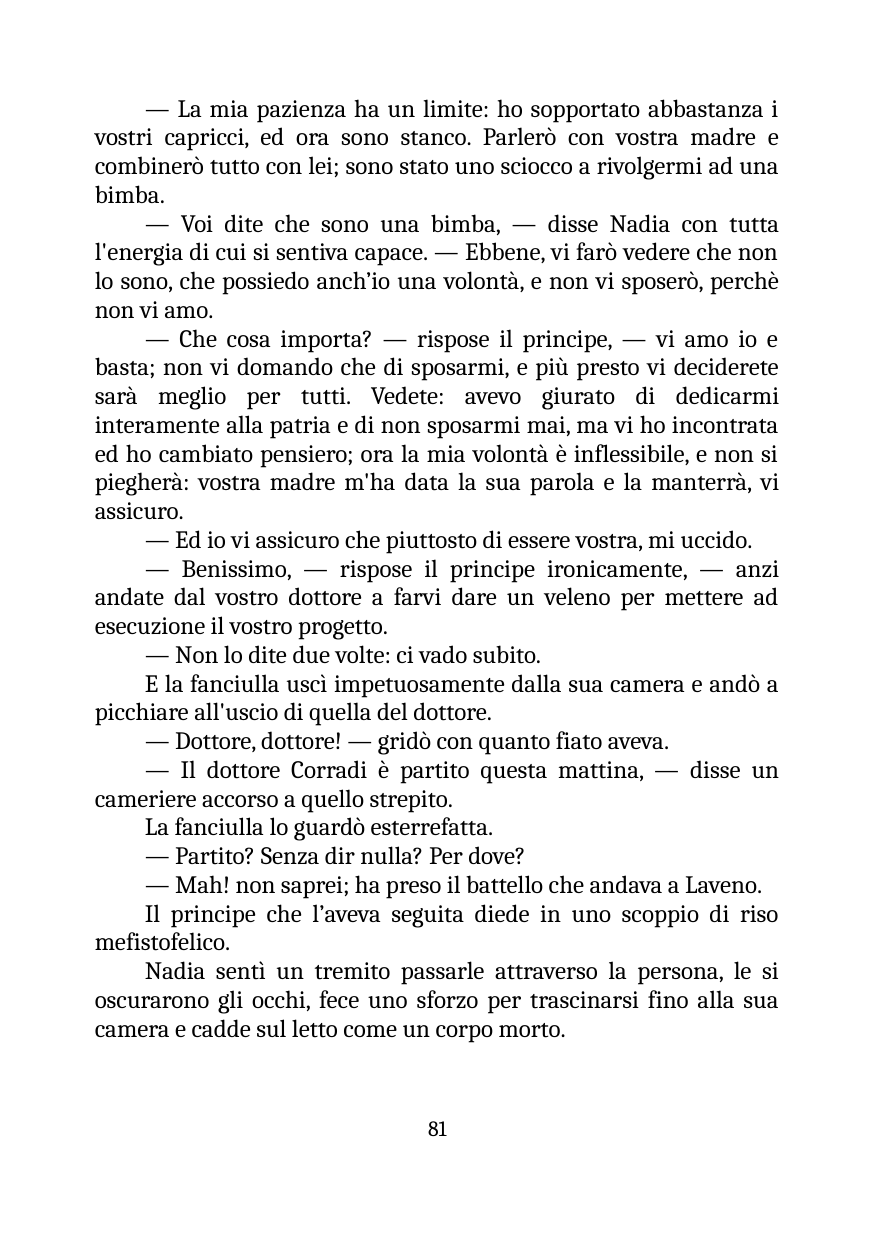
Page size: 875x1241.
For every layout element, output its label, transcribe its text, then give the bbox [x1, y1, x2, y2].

text — Voi dite che sono una bimba, — disse Nadia con tutta l'energia di cui si sentiva capace. — Ebbene, vi farò vedere che non lo sono, che possiedo anch’io una volontà, e non vi sposerò, perchè non vi amo. [94, 209, 779, 324]
text La fanciulla lo guardò esterrefatta. [94, 813, 779, 842]
text — Non lo dite due volte: ci vado subito. [94, 641, 779, 669]
text — Dottore, dottore! — gridò con quanto fiato aveva. [94, 727, 779, 756]
text — Che cosa importa? — rispose il principe, — vi amo io e basta; non vi domando che di sposarmi, e più presto vi deciderete sarà meglio per tutti. Vedete: avevo giurato di dedicarmi interamente alla patria e di non sposarmi mai, ma vi ho incontrata ed ho cambiato pensiero; ora la mia volontà è inflessibile, e non si piegherà: vostra madre m'ha data la sua parola e la manterrà, vi assicuro. [94, 324, 779, 526]
text — Ed io vi assicuro che piuttosto di essere vostra, mi uccido. [94, 526, 779, 554]
text — Mah! non saprei; ha preso il battello che andava a Laveno. [94, 871, 779, 899]
text Nadia sentì un tremito passarle attraverso la persona, le si oscurarono gli occhi, fece uno sforzo per trascinarsi fino alla sua camera e cadde sul letto come un corpo morto. [94, 957, 779, 1043]
text — Partito? Senza dir nulla? Per dove? [94, 842, 779, 871]
text E la fanciulla uscì impetuosamente dalla sua camera e andò a picchiare all'uscio di quella del dottore. [94, 669, 779, 727]
text Il principe che l’aveva seguita diede in uno scoppio di riso mefistofelico. [94, 899, 779, 957]
text — Il dottore Corradi è partito questa mattina, — disse un cameriere accorso a quello strepito. [94, 756, 779, 813]
text — Benissimo, — rispose il principe ironicamente, — anzi andate dal vostro dottore a farvi dare un veleno per mettere ad esecuzione il vostro progetto. [94, 554, 779, 641]
text — La mia pazienza ha un limite: ho sopportato abbastanza i vostri capricci, ed ora sono stanco. Parlerò con vostra madre e combinerò tutto con lei; sono stato uno sciocco a rivolgermi ad una bimba. [94, 94, 779, 209]
